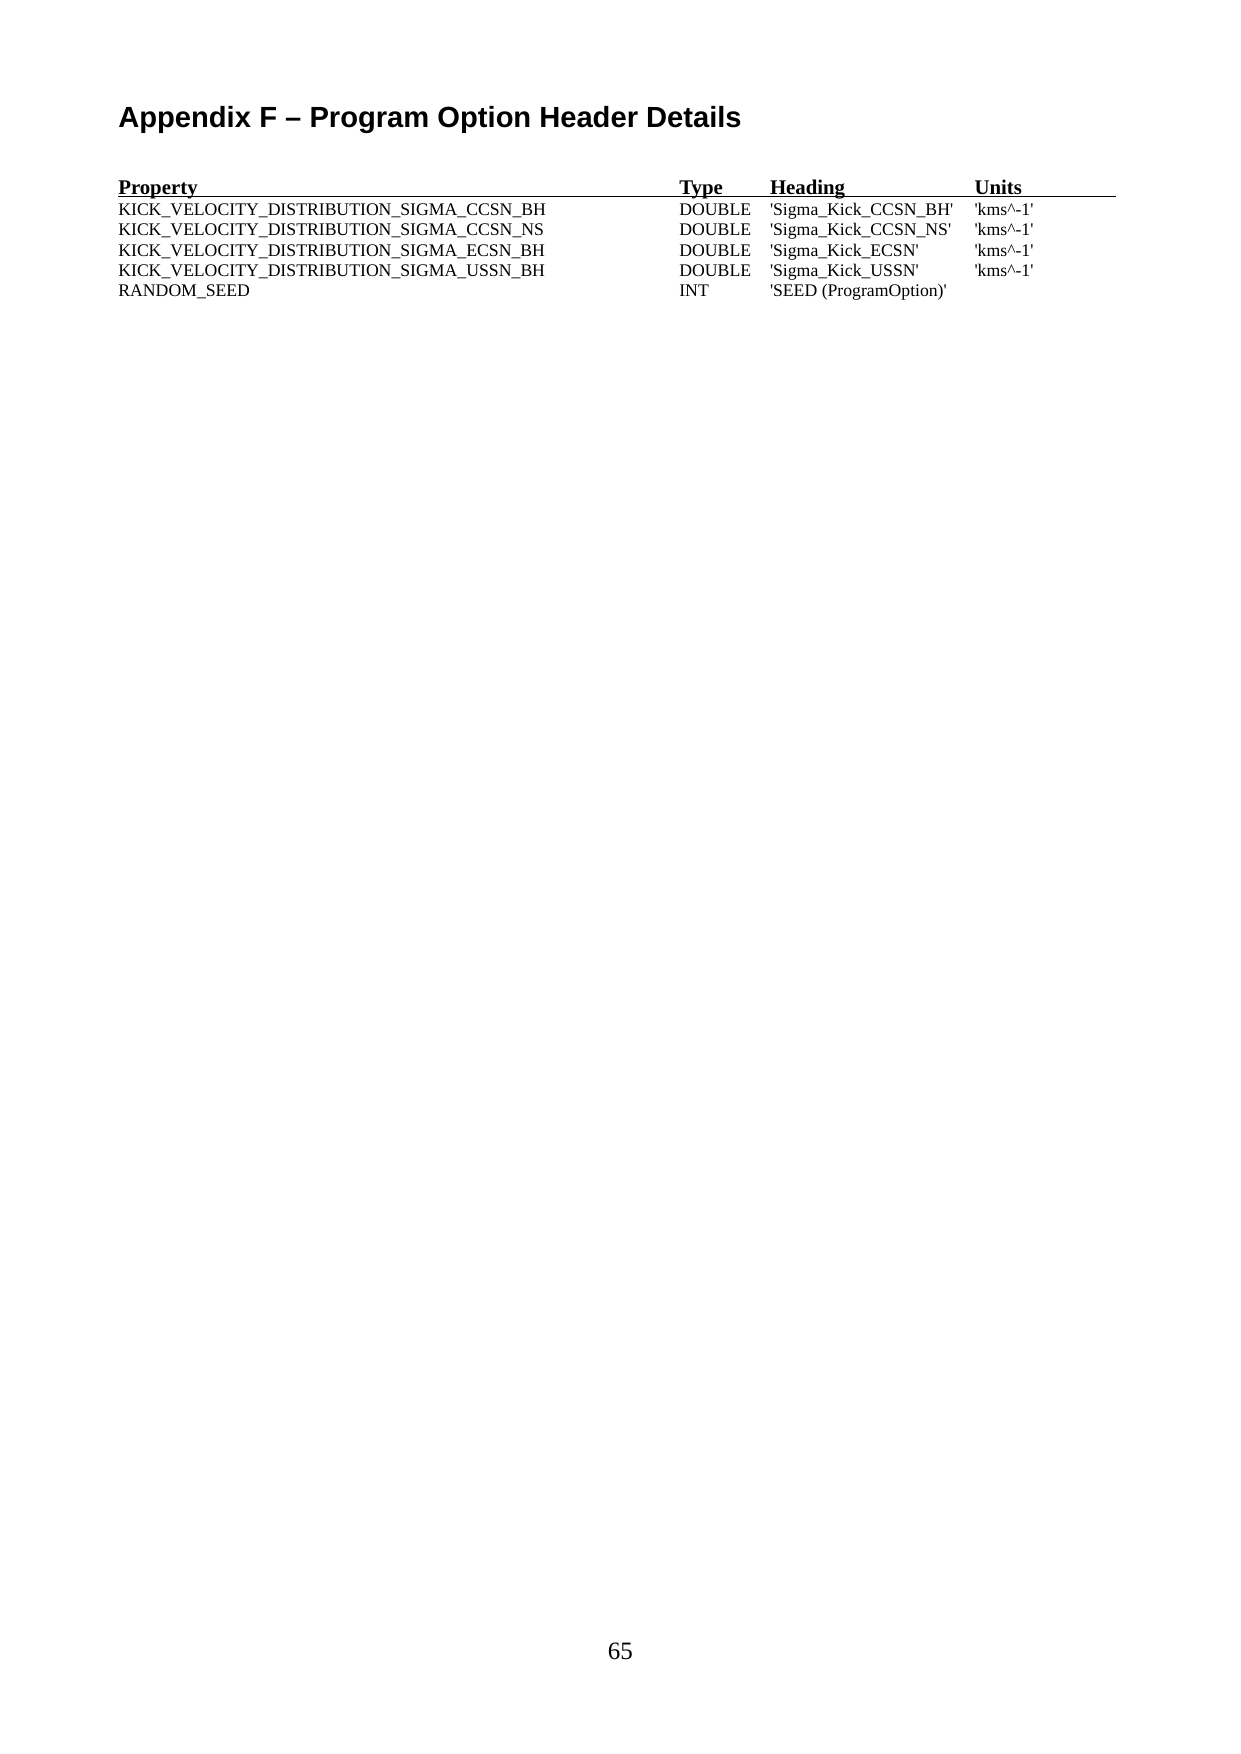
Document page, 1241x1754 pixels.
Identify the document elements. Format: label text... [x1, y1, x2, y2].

text KICK_VELOCITY_DISTRIBUTION_SIGMA_CCSN_NS DOUBLE 'Sigma_Kick_CCSN_NS' 'kms^-1' [118, 219, 1122, 239]
text KICK_VELOCITY_DISTRIBUTION_SIGMA_ECSN_BH DOUBLE 'Sigma_Kick_ECSN' 'kms^-1' [118, 239, 1122, 260]
text Property Type Heading Units [118, 175, 1122, 199]
text KICK_VELOCITY_DISTRIBUTION_SIGMA_CCSN_BH DOUBLE 'Sigma_Kick_CCSN_BH' 'kms^-1' [118, 199, 1122, 219]
subtitle Appendix F – Program Option Header Details [118, 100, 1122, 133]
text RANDOM_SEED INT 'SEED (ProgramOption)' [118, 280, 1122, 300]
text KICK_VELOCITY_DISTRIBUTION_SIGMA_USSN_BH DOUBLE 'Sigma_Kick_USSN' 'kms^-1' [118, 260, 1122, 280]
